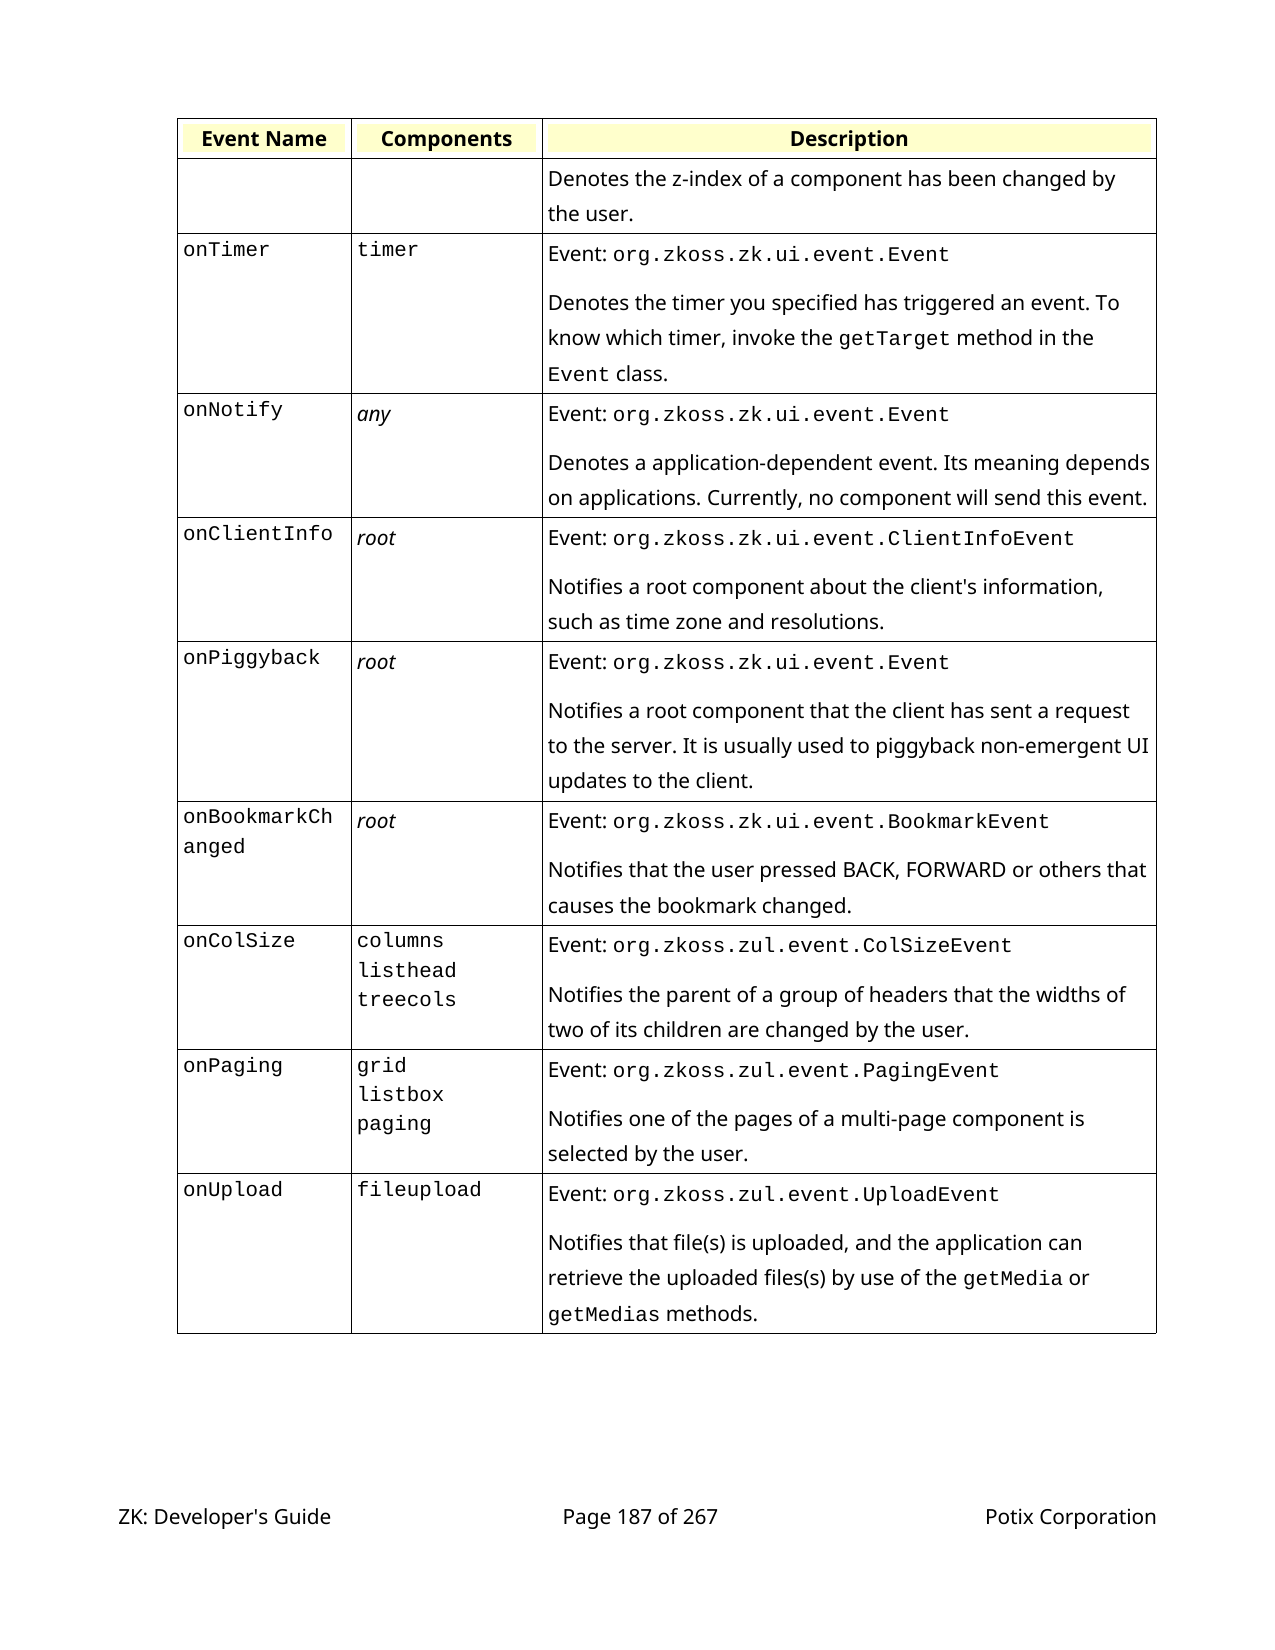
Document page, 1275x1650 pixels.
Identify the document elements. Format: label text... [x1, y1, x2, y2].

table_cell root [352, 802, 542, 925]
table_cell Event: org.zkoss.zk.ui.event.Event Denotes the timer you specified has triggered an event. To know which timer, invoke the getTarget method in the Event class. [543, 234, 1156, 393]
table_cell onUpload [178, 1174, 351, 1333]
table_header Components [352, 119, 542, 158]
table_cell Event: org.zkoss.zul.event.ColSizeEvent Notifies the parent of a group of headers that the widths of two of its children are changed by the user. [543, 926, 1156, 1049]
table_header Description [543, 119, 1156, 158]
table_cell Denotes the z-index of a component has been changed by the user. [543, 159, 1156, 233]
table_header Event Name [178, 119, 351, 158]
table_cell timer [352, 234, 542, 393]
table_cell [178, 159, 351, 233]
table_cell Event: org.zkoss.zul.event.PagingEvent Notifies one of the pages of a multi-page component is selected by the user. [543, 1050, 1156, 1173]
table_cell [352, 159, 542, 233]
table_cell onBookmarkChanged [178, 802, 351, 925]
table_cell Event: org.zkoss.zul.event.UploadEvent Notifies that file(s) is uploaded, and the application can retrieve the uploaded files(s) by use of the getMedia or getMedias methods. [543, 1174, 1156, 1333]
table_cell root [352, 642, 542, 801]
table_cell onPaging [178, 1050, 351, 1173]
table_cell any [352, 394, 542, 517]
table_cell onTimer [178, 234, 351, 393]
table_cell onClientInfo [178, 518, 351, 641]
table_cell Event: org.zkoss.zk.ui.event.ClientInfoEvent Notifies a root component about the client's information, such as time zone and resolutions. [543, 518, 1156, 641]
table_cell columns listhead treecols [352, 926, 542, 1049]
table_cell grid listbox paging [352, 1050, 542, 1173]
table_cell onNotify [178, 394, 351, 517]
table_cell onPiggyback [178, 642, 351, 801]
table_cell Event: org.zkoss.zk.ui.event.BookmarkEvent Notifies that the user pressed BACK, FORWARD or others that causes the bookmark changed. [543, 802, 1156, 925]
table_cell onColSize [178, 926, 351, 1049]
table_cell root [352, 518, 542, 641]
table_cell Event: org.zkoss.zk.ui.event.Event Notifies a root component that the client has sent a request to the server. It is usually used to piggyback non-emergent UI updates to the client. [543, 642, 1156, 801]
table_cell fileupload [352, 1174, 542, 1333]
table_cell Event: org.zkoss.zk.ui.event.Event Denotes a application-dependent event. Its meaning depends on applications. Currently, no component will send this event. [543, 394, 1156, 517]
